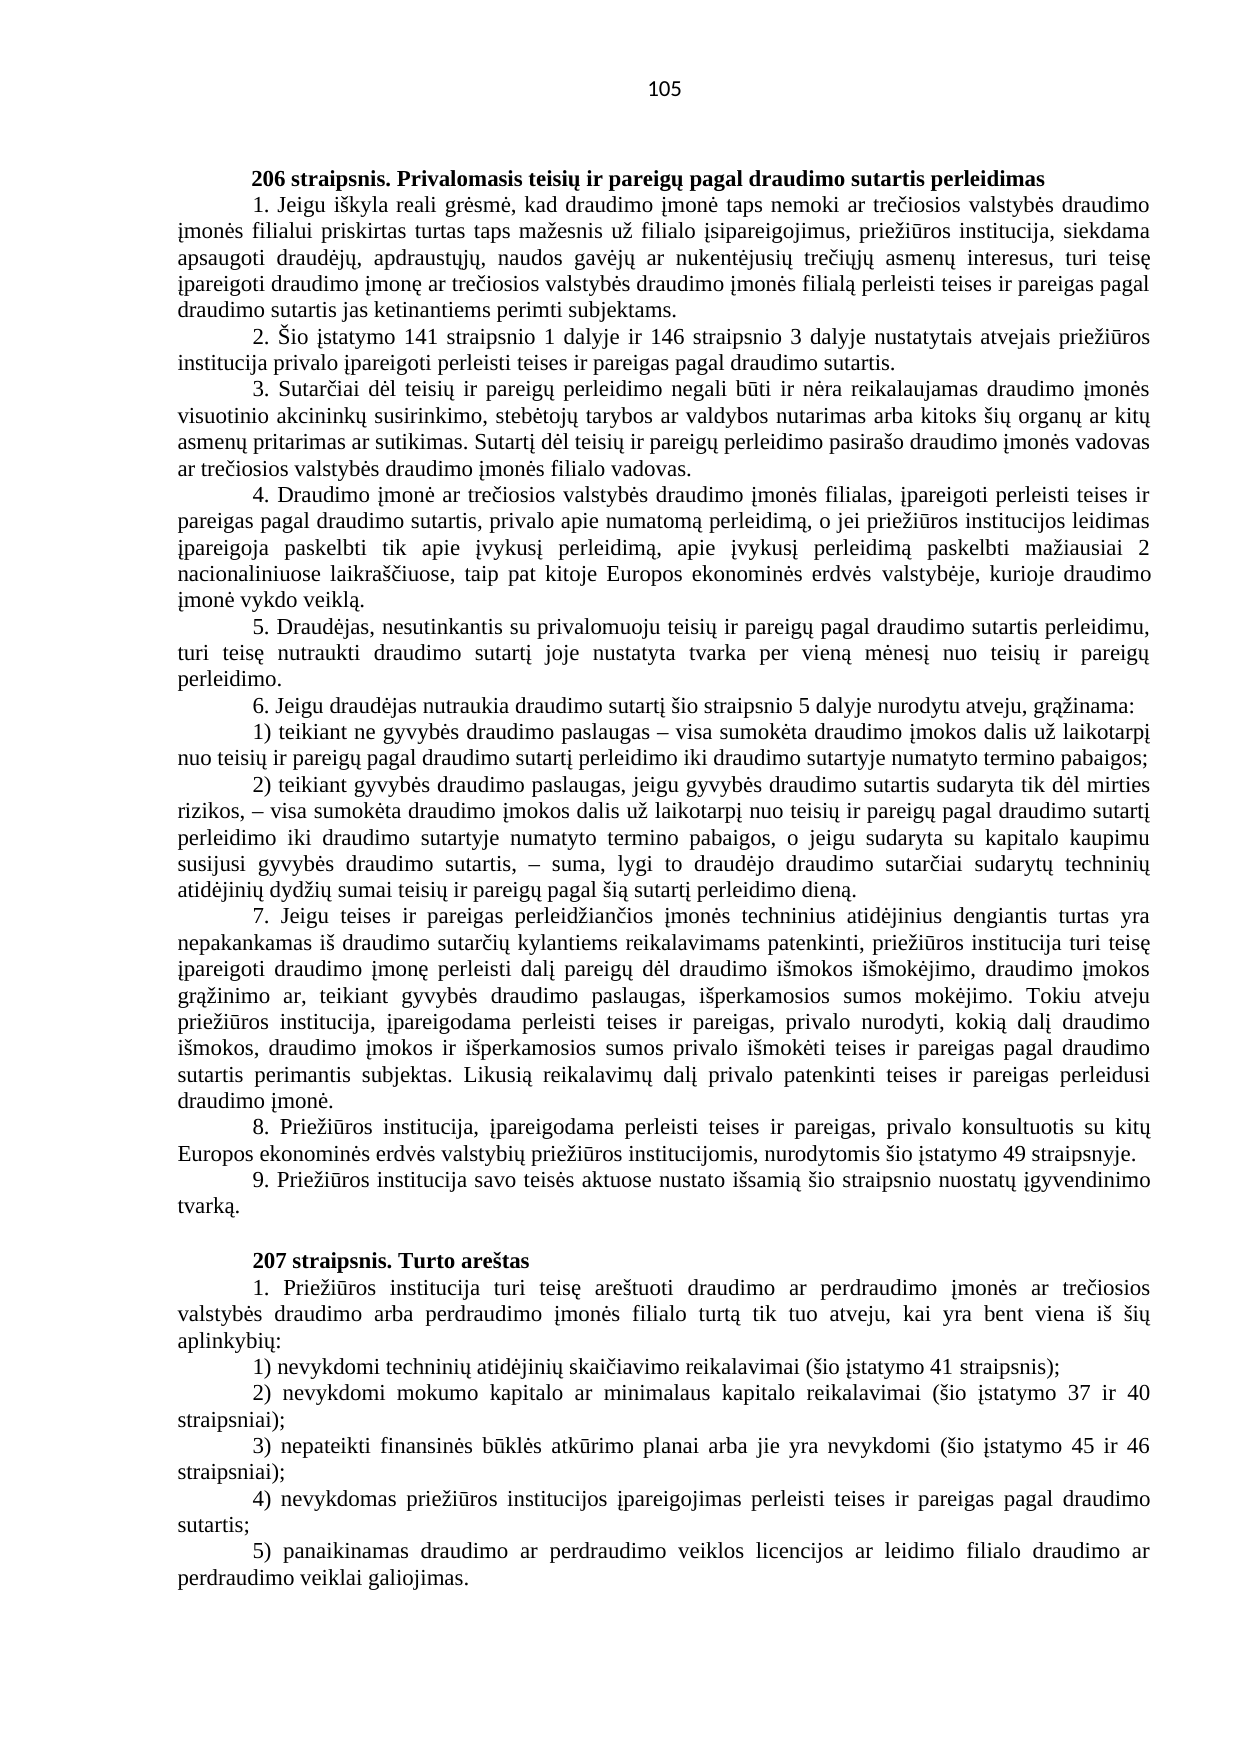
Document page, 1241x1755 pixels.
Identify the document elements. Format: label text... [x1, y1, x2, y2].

text 207 straipsnis. Turto areštas [177, 1248, 1152, 1274]
text 1. Priežiūros institucija turi teisę areštuoti draudimo ar perdraudimo įmonės ar trečiosios valstybės draudimo arba perdraudimo įmonės filialo turtą tik tuo atveju, kai yra bent viena iš šių aplinkybių: [177, 1274, 1152, 1353]
text 8. Priežiūros institucija, įpareigodama perleisti teises ir pareigas, privalo konsultuotis su kitų Europos ekonominės erdvės valstybių priežiūros institucijomis, nurodytomis šio įstatymo 49 straipsnyje. [177, 1113, 1152, 1166]
text 2) teikiant gyvybės draudimo paslaugas, jeigu gyvybės draudimo sutartis sudaryta tik dėl mirties rizikos, – visa sumokėta draudimo įmokos dalis už laikotarpį nuo teisių ir pareigų pagal draudimo sutartį perleidimo iki draudimo sutartyje numatyto termino pabaigos, o jeigu sudaryta su kapitalo kaupimu susijusi gyvybės draudimo sutartis, – suma, lygi to draudėjo draudimo sutarčiai sudarytų techninių atidėjinių dydžių sumai teisių ir pareigų pagal šią sutartį perleidimo dieną. [177, 771, 1152, 903]
text 3. Sutarčiai dėl teisių ir pareigų perleidimo negali būti ir nėra reikalaujamas draudimo įmonės visuotinio akcininkų susirinkimo, stebėtojų tarybos ar valdybos nutarimas arba kitoks šių organų ar kitų asmenų pritarimas ar sutikimas. Sutartį dėl teisių ir pareigų perleidimo pasirašo draudimo įmonės vadovas ar trečiosios valstybės draudimo įmonės filialo vadovas. [177, 376, 1152, 481]
text 206 straipsnis. Privalomasis teisių ir pareigų pagal draudimo sutartis perleidimas [251, 165, 1152, 191]
text 1) nevykdomi techninių atidėjinių skaičiavimo reikalavimai (šio įstatymo 41 straipsnis); [177, 1353, 1152, 1379]
text 5) panaikinamas draudimo ar perdraudimo veiklos licencijos ar leidimo filialo draudimo ar perdraudimo veiklai galiojimas. [177, 1537, 1152, 1590]
text 3) nepateikti finansinės būklės atkūrimo planai arba jie yra nevykdomi (šio įstatymo 45 ir 46 straipsniai); [177, 1432, 1152, 1485]
text 6. Jeigu draudėjas nutraukia draudimo sutartį šio straipsnio 5 dalyje nurodytu atveju, grąžinama: [177, 692, 1152, 718]
text 1) teikiant ne gyvybės draudimo paslaugas – visa sumokėta draudimo įmokos dalis už laikotarpį nuo teisių ir pareigų pagal draudimo sutartį perleidimo iki draudimo sutartyje numatyto termino pabaigos; [177, 718, 1152, 771]
text 9. Priežiūros institucija savo teisės aktuose nustato išsamią šio straipsnio nuostatų įgyvendinimo tvarką. [177, 1166, 1152, 1219]
text 2. Šio įstatymo 141 straipsnio 1 dalyje ir 146 straipsnio 3 dalyje nustatytais atvejais priežiūros institucija privalo įpareigoti perleisti teises ir pareigas pagal draudimo sutartis. [177, 323, 1152, 376]
text 1. Jeigu iškyla reali grėsmė, kad draudimo įmonė taps nemoki ar trečiosios valstybės draudimo įmonės filialui priskirtas turtas taps mažesnis už filialo įsipareigojimus, priežiūros institucija, siekdama apsaugoti draudėjų, apdraustųjų, naudos gavėjų ar nukentėjusių trečiųjų asmenų interesus, turi teisę įpareigoti draudimo įmonę ar trečiosios valstybės draudimo įmonės filialą perleisti teises ir pareigas pagal draudimo sutartis jas ketinantiems perimti subjektams. [177, 191, 1152, 323]
text 5. Draudėjas, nesutinkantis su privalomuoju teisių ir pareigų pagal draudimo sutartis perleidimu, turi teisę nutraukti draudimo sutartį joje nustatyta tvarka per vieną mėnesį nuo teisių ir pareigų perleidimo. [177, 613, 1152, 692]
text 7. Jeigu teises ir pareigas perleidžiančios įmonės techninius atidėjinius dengiantis turtas yra nepakankamas iš draudimo sutarčių kylantiems reikalavimams patenkinti, priežiūros institucija turi teisę įpareigoti draudimo įmonę perleisti dalį pareigų dėl draudimo išmokos išmokėjimo, draudimo įmokos grąžinimo ar, teikiant gyvybės draudimo paslaugas, išperkamosios sumos mokėjimo. Tokiu atveju priežiūros institucija, įpareigodama perleisti teises ir pareigas, privalo nurodyti, kokią dalį draudimo išmokos, draudimo įmokos ir išperkamosios sumos privalo išmokėti teises ir pareigas pagal draudimo sutartis perimantis subjektas. Likusią reikalavimų dalį privalo patenkinti teises ir pareigas perleidusi draudimo įmonė. [177, 903, 1152, 1113]
text 2) nevykdomi mokumo kapitalo ar minimalaus kapitalo reikalavimai (šio įstatymo 37 ir 40 straipsniai); [177, 1379, 1152, 1432]
text 4. Draudimo įmonė ar trečiosios valstybės draudimo įmonės filialas, įpareigoti perleisti teises ir pareigas pagal draudimo sutartis, privalo apie numatomą perleidimą, o jei priežiūros institucijos leidimas įpareigoja paskelbti tik apie įvykusį perleidimą, apie įvykusį perleidimą paskelbti mažiausiai 2 nacionaliniuose laikraščiuose, taip pat kitoje Europos ekonominės erdvės valstybėje, kurioje draudimo įmonė vykdo veiklą. [177, 481, 1152, 613]
text 4) nevykdomas priežiūros institucijos įpareigojimas perleisti teises ir pareigas pagal draudimo sutartis; [177, 1485, 1152, 1537]
